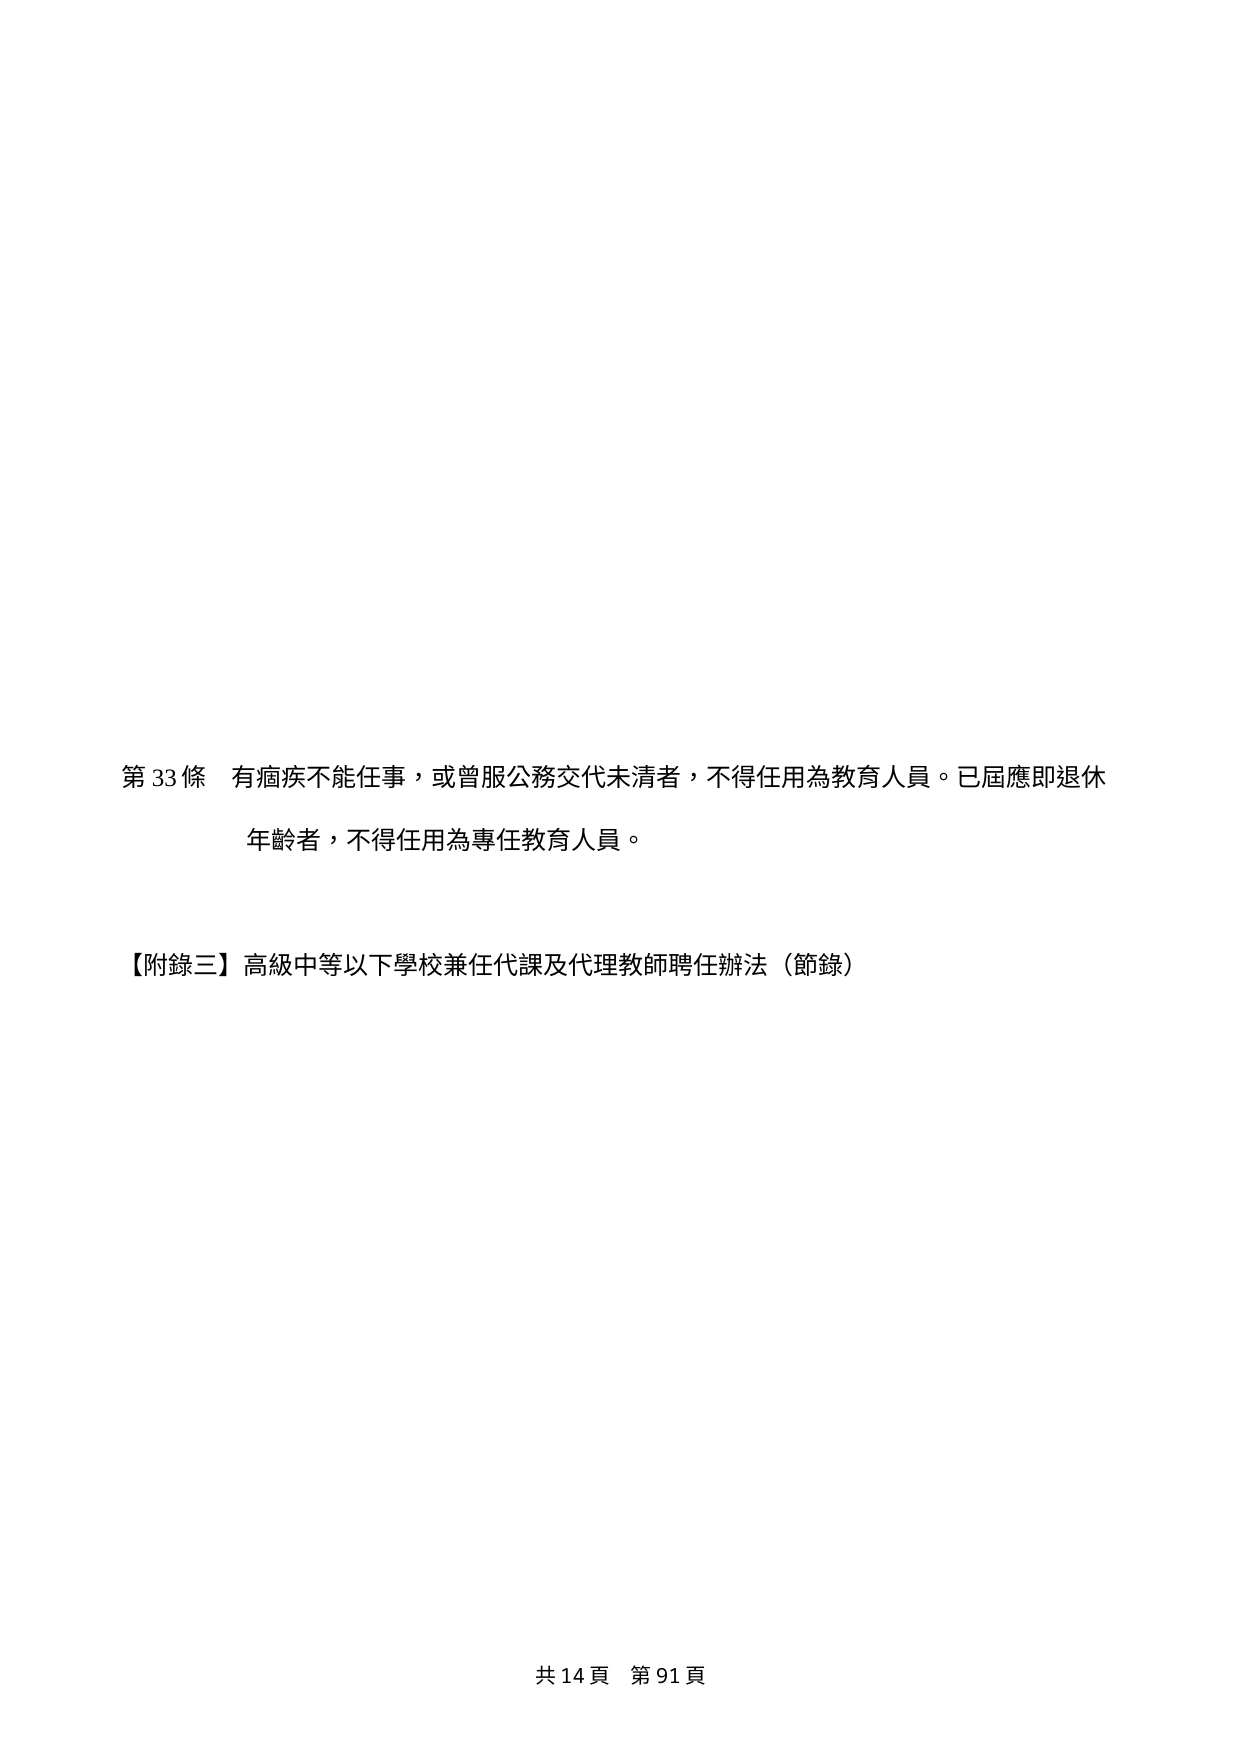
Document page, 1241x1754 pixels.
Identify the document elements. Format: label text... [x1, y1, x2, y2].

text 第33條 有痼疾不能任事，或曾服公務交代未清者，不得任用為教育人員。已屆應即退休年齡者，不得任用為專任教育人員。 [122, 734, 1122, 859]
text 【附錄三】高級中等以下學校兼任代課及代理教師聘任辦法（節錄） [118, 922, 1122, 984]
